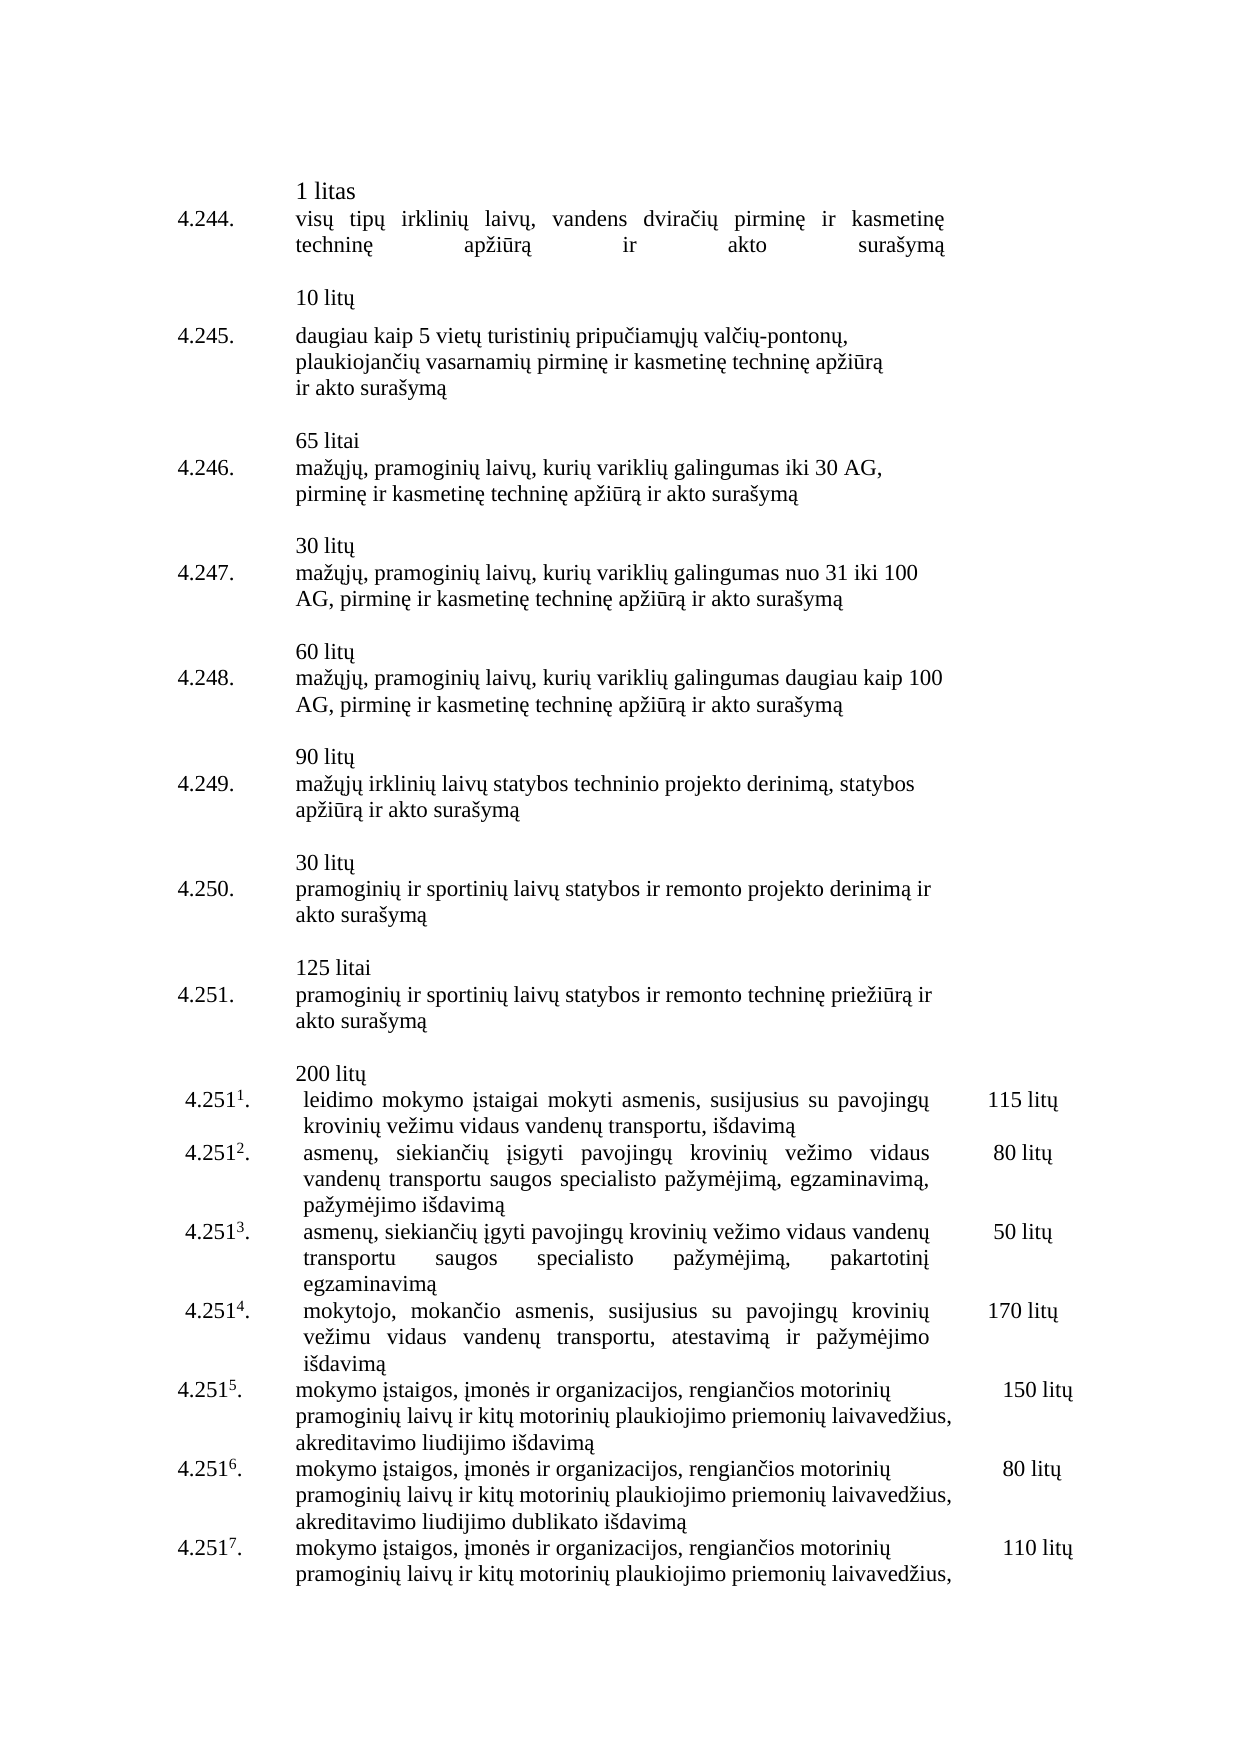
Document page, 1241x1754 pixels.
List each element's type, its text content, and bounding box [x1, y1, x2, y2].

text ir akto surašymą 65 litai [177, 374, 945, 453]
table_cell 4.2512. [174, 1139, 292, 1218]
text 4.245. daugiau kaip 5 vietų turistinių pripučiamųjų valčių-pontonų, [177, 311, 1122, 348]
table_header 115 litų [942, 1086, 1104, 1139]
table_cell 4.2513. [174, 1218, 292, 1297]
text akreditavimo liudijimo dublikato išdavimą [177, 1508, 1122, 1534]
table_header 4.2511. [174, 1086, 292, 1139]
table_header leidimo mokymo įstaigai mokyti asmenis, susijusius su pavojingų krovinių vežimu vidaus vandenų transportu, išdavimą [292, 1086, 942, 1139]
text 4.251. pramoginių ir sportinių laivų statybos ir remonto techninę priežiūrą ir akto surašymą 200 litų [177, 981, 945, 1086]
text pramoginių laivų ir kitų motorinių plaukiojimo priemonių laivavedžius, [177, 1402, 1122, 1429]
table_cell 170 litų [942, 1297, 1104, 1376]
text 4.250. pramoginių ir sportinių laivų statybos ir remonto projekto derinimą ir akto surašymą 125 litai [177, 875, 945, 981]
table_cell 4.2514. [174, 1297, 292, 1376]
text 4.246. mažųjų, pramoginių laivų, kurių variklių galingumas iki 30 AG, pirminę ir kasmetinę techninę apžiūrą ir akto surašymą 30 litų [177, 453, 945, 559]
table_cell asmenų, siekiančių įgyti pavojingų krovinių vežimo vidaus vandenų transportu saugos specialisto pažymėjimą, pakartotinį egzaminavimą [292, 1218, 942, 1297]
text 4.249. mažųjų irklinių laivų statybos techninio projekto derinimą, statybos apžiūrą ir akto surašymą 30 litų [177, 770, 945, 875]
table_cell asmenų, siekiančių įsigyti pavojingų krovinių vežimo vidaus vandenų transportu saugos specialisto pažymėjimą, egzaminavimą, pažymėjimo išdavimą [292, 1139, 942, 1218]
table_cell mokytojo, mokančio asmenis, susijusius su pavojingų krovinių vežimu vidaus vandenų transportu, atestavimą ir pažymėjimo išdavimą [292, 1297, 942, 1376]
text 1 litas [177, 148, 945, 205]
text akreditavimo liudijimo išdavimą [177, 1429, 1122, 1455]
text 4.2516. mokymo įstaigos, įmonės ir organizacijos, rengiančios motorinių 80 litų [177, 1455, 1122, 1481]
text 4.244. visų tipų irklinių laivų, vandens dviračių pirminę ir kasmetinę techninę apžiūrą ir akto surašymą 10 litų [177, 205, 945, 311]
table_cell 80 litų [942, 1139, 1104, 1218]
text pramoginių laivų ir kitų motorinių plaukiojimo priemonių laivavedžius, [177, 1481, 1122, 1508]
table_cell 50 litų [942, 1218, 1104, 1297]
text pramoginių laivų ir kitų motorinių plaukiojimo priemonių laivavedžius, [177, 1560, 1122, 1587]
text 4.248. mažųjų, pramoginių laivų, kurių variklių galingumas daugiau kaip 100 AG, pirminę ir kasmetinę techninę apžiūrą ir akto surašymą 90 litų [177, 664, 945, 770]
text 4.2515. mokymo įstaigos, įmonės ir organizacijos, rengiančios motorinių 150 litų [177, 1376, 1122, 1402]
text 4.247. mažųjų, pramoginių laivų, kurių variklių galingumas nuo 31 iki 100 AG, pirminę ir kasmetinę techninę apžiūrą ir akto surašymą 60 litų [177, 559, 945, 664]
text plaukiojančių vasarnamių pirminę ir kasmetinę techninę apžiūrą [177, 348, 1122, 374]
text 4.2517. mokymo įstaigos, įmonės ir organizacijos, rengiančios motorinių 110 litų [177, 1534, 1122, 1560]
